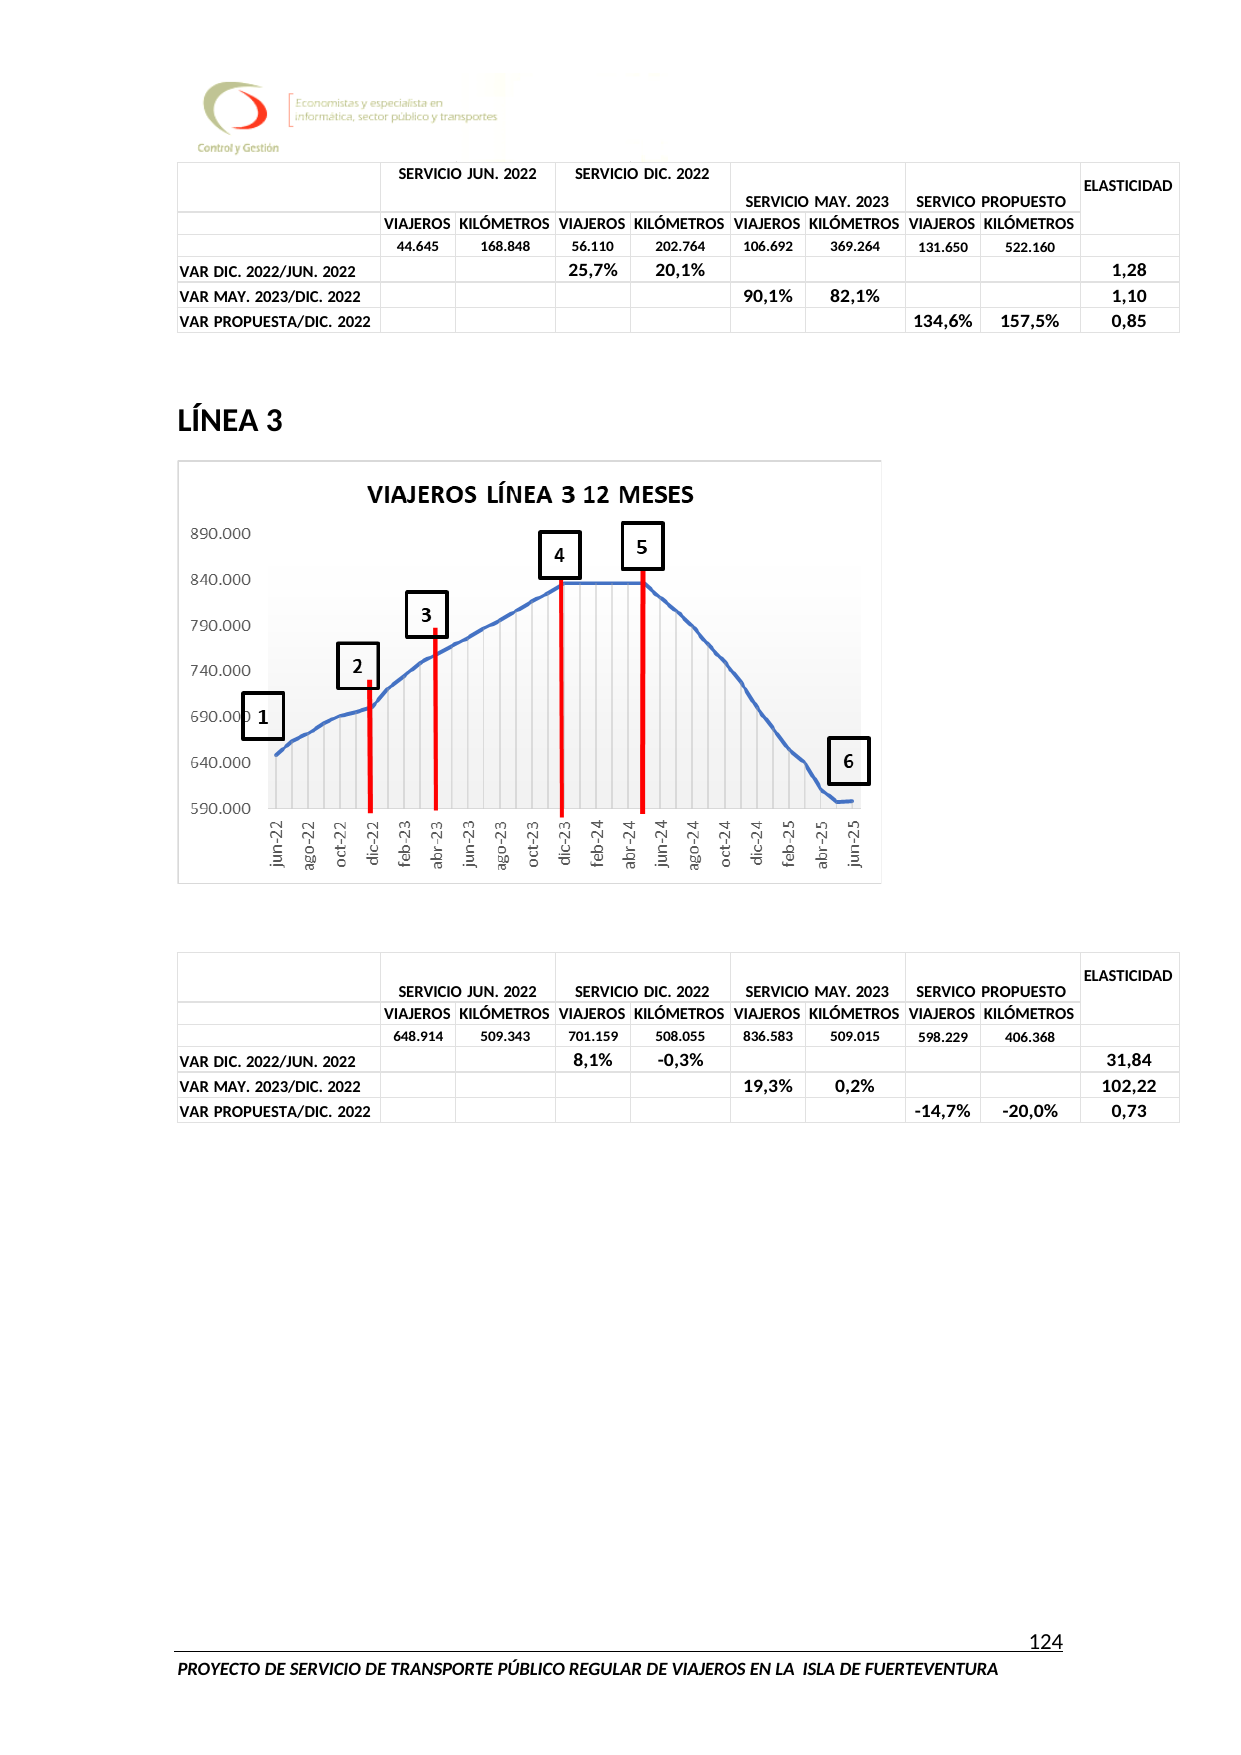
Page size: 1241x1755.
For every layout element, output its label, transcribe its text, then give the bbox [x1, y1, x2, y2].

table_cell [1081, 235, 1179, 256]
table_cell 20,1% [631, 257, 730, 281]
table_cell 0,73 [1081, 1098, 1179, 1122]
table_cell [456, 1047, 555, 1071]
table_cell [556, 1098, 630, 1122]
table_header ELASTICIDAD [1081, 163, 1179, 234]
table_cell 701.159 [556, 1025, 630, 1046]
table_cell 648.914 [381, 1025, 455, 1046]
table_header ELASTICIDAD [1081, 953, 1179, 1024]
table_cell [631, 308, 730, 332]
table_cell -0,3% [631, 1047, 730, 1071]
table_cell 8,1% [556, 1047, 630, 1071]
table_cell KILÓMETROS [806, 213, 905, 234]
table_cell 90,1% [731, 283, 805, 307]
table_cell [981, 283, 1080, 307]
table_cell VAR DIC. 2022/JUN. 2022 [178, 1047, 380, 1071]
table_cell KILÓMETROS [456, 1003, 555, 1024]
table_cell 509.343 [456, 1025, 555, 1046]
table_cell KILÓMETROS [806, 1003, 905, 1024]
table_cell VIAJEROS [556, 1003, 630, 1024]
table_cell VIAJEROS [381, 213, 455, 234]
table_cell [381, 1047, 455, 1071]
table_cell [381, 257, 455, 281]
table_cell [456, 257, 555, 281]
table_cell VAR PROPUESTA/DIC. 2022 [178, 1098, 380, 1122]
table_cell [556, 283, 630, 307]
table_cell [456, 283, 555, 307]
table_cell [806, 257, 905, 281]
table_cell [806, 308, 905, 332]
table_cell 508.055 [631, 1025, 730, 1046]
table_cell [906, 1047, 980, 1071]
table_cell VIAJEROS [731, 213, 805, 234]
table_cell 106.692 [731, 235, 805, 256]
table_cell [381, 308, 455, 332]
table_cell VIAJEROS [381, 1003, 455, 1024]
table_cell [631, 283, 730, 307]
table_cell [1081, 1025, 1179, 1046]
table_cell VIAJEROS [906, 1003, 980, 1024]
table_cell 44.645 [381, 235, 455, 256]
table_cell KILÓMETROS [631, 1003, 730, 1024]
table_cell 56.110 [556, 235, 630, 256]
table_cell 168.848 [456, 235, 555, 256]
table_cell [556, 308, 630, 332]
table_cell [178, 1025, 380, 1046]
table_cell 131.650 [906, 235, 980, 256]
table_cell KILÓMETROS [981, 213, 1080, 234]
table_cell [381, 283, 455, 307]
table_cell [178, 213, 380, 234]
table_cell KILÓMETROS [456, 213, 555, 234]
table_cell [806, 1047, 905, 1071]
table_cell 157,5% [981, 308, 1080, 332]
table_cell [731, 1047, 805, 1071]
table_cell 202.764 [631, 235, 730, 256]
table_header SERVICIO DIC. 2022 [556, 163, 730, 211]
table_cell [178, 1003, 380, 1024]
table_cell 25,7% [556, 257, 630, 281]
table_cell 509.015 [806, 1025, 905, 1046]
table_cell 134,6% [906, 308, 980, 332]
table_cell [456, 1098, 555, 1122]
table_cell [178, 235, 380, 256]
table_cell [906, 1073, 980, 1097]
table_cell -20,0% [981, 1098, 1080, 1122]
subtitle LÍNEA 3 [177, 399, 1191, 440]
table_cell VIAJEROS [731, 1003, 805, 1024]
table_cell 406.368 [981, 1025, 1080, 1046]
table_cell [381, 1073, 455, 1097]
table_cell [556, 1073, 630, 1097]
table_cell 0,2% [806, 1073, 905, 1097]
table_cell 369.264 [806, 235, 905, 256]
table_cell [631, 1073, 730, 1097]
table_header SERVICIO DIC. 2022 [556, 953, 730, 1001]
table_cell 102,22 [1081, 1073, 1179, 1097]
table_cell [981, 257, 1080, 281]
table_header [178, 163, 380, 211]
table_cell [731, 308, 805, 332]
table_cell KILÓMETROS [981, 1003, 1080, 1024]
table_cell VAR DIC. 2022/JUN. 2022 [178, 257, 380, 281]
table_cell 82,1% [806, 283, 905, 307]
table_cell 1,28 [1081, 257, 1179, 281]
table_cell [381, 1098, 455, 1122]
table_cell 0,85 [1081, 308, 1179, 332]
table_header SERVICIO MAY. 2023 [731, 953, 905, 1001]
table_header SERVICIO JUN. 2022 [381, 953, 555, 1001]
table_cell 836.583 [731, 1025, 805, 1046]
table_cell 522.160 [981, 235, 1080, 256]
table_cell KILÓMETROS [631, 213, 730, 234]
table_header SERVICO PROPUESTO [906, 953, 1080, 1001]
table_cell VAR PROPUESTA/DIC. 2022 [178, 308, 380, 332]
table_cell [906, 257, 980, 281]
table_cell [906, 283, 980, 307]
table_cell [631, 1098, 730, 1122]
table_cell [456, 308, 555, 332]
table_cell [456, 1073, 555, 1097]
table_cell [981, 1047, 1080, 1071]
table_cell [731, 257, 805, 281]
table_cell 31,84 [1081, 1047, 1179, 1071]
table_cell VAR MAY. 2023/DIC. 2022 [178, 283, 380, 307]
table_cell VIAJEROS [906, 213, 980, 234]
table_cell 19,3% [731, 1073, 805, 1097]
table_cell [731, 1098, 805, 1122]
table_cell [806, 1098, 905, 1122]
table_header SERVICIO MAY. 2023 [731, 163, 905, 211]
table_header [178, 953, 380, 1001]
table_header SERVICIO JUN. 2022 [381, 163, 555, 211]
table_cell 1,10 [1081, 283, 1179, 307]
table_cell [981, 1073, 1080, 1097]
table_cell 598.229 [906, 1025, 980, 1046]
table_cell VIAJEROS [556, 213, 630, 234]
table_cell VAR MAY. 2023/DIC. 2022 [178, 1073, 380, 1097]
table_cell -14,7% [906, 1098, 980, 1122]
table_header SERVICO PROPUESTO [906, 163, 1080, 211]
